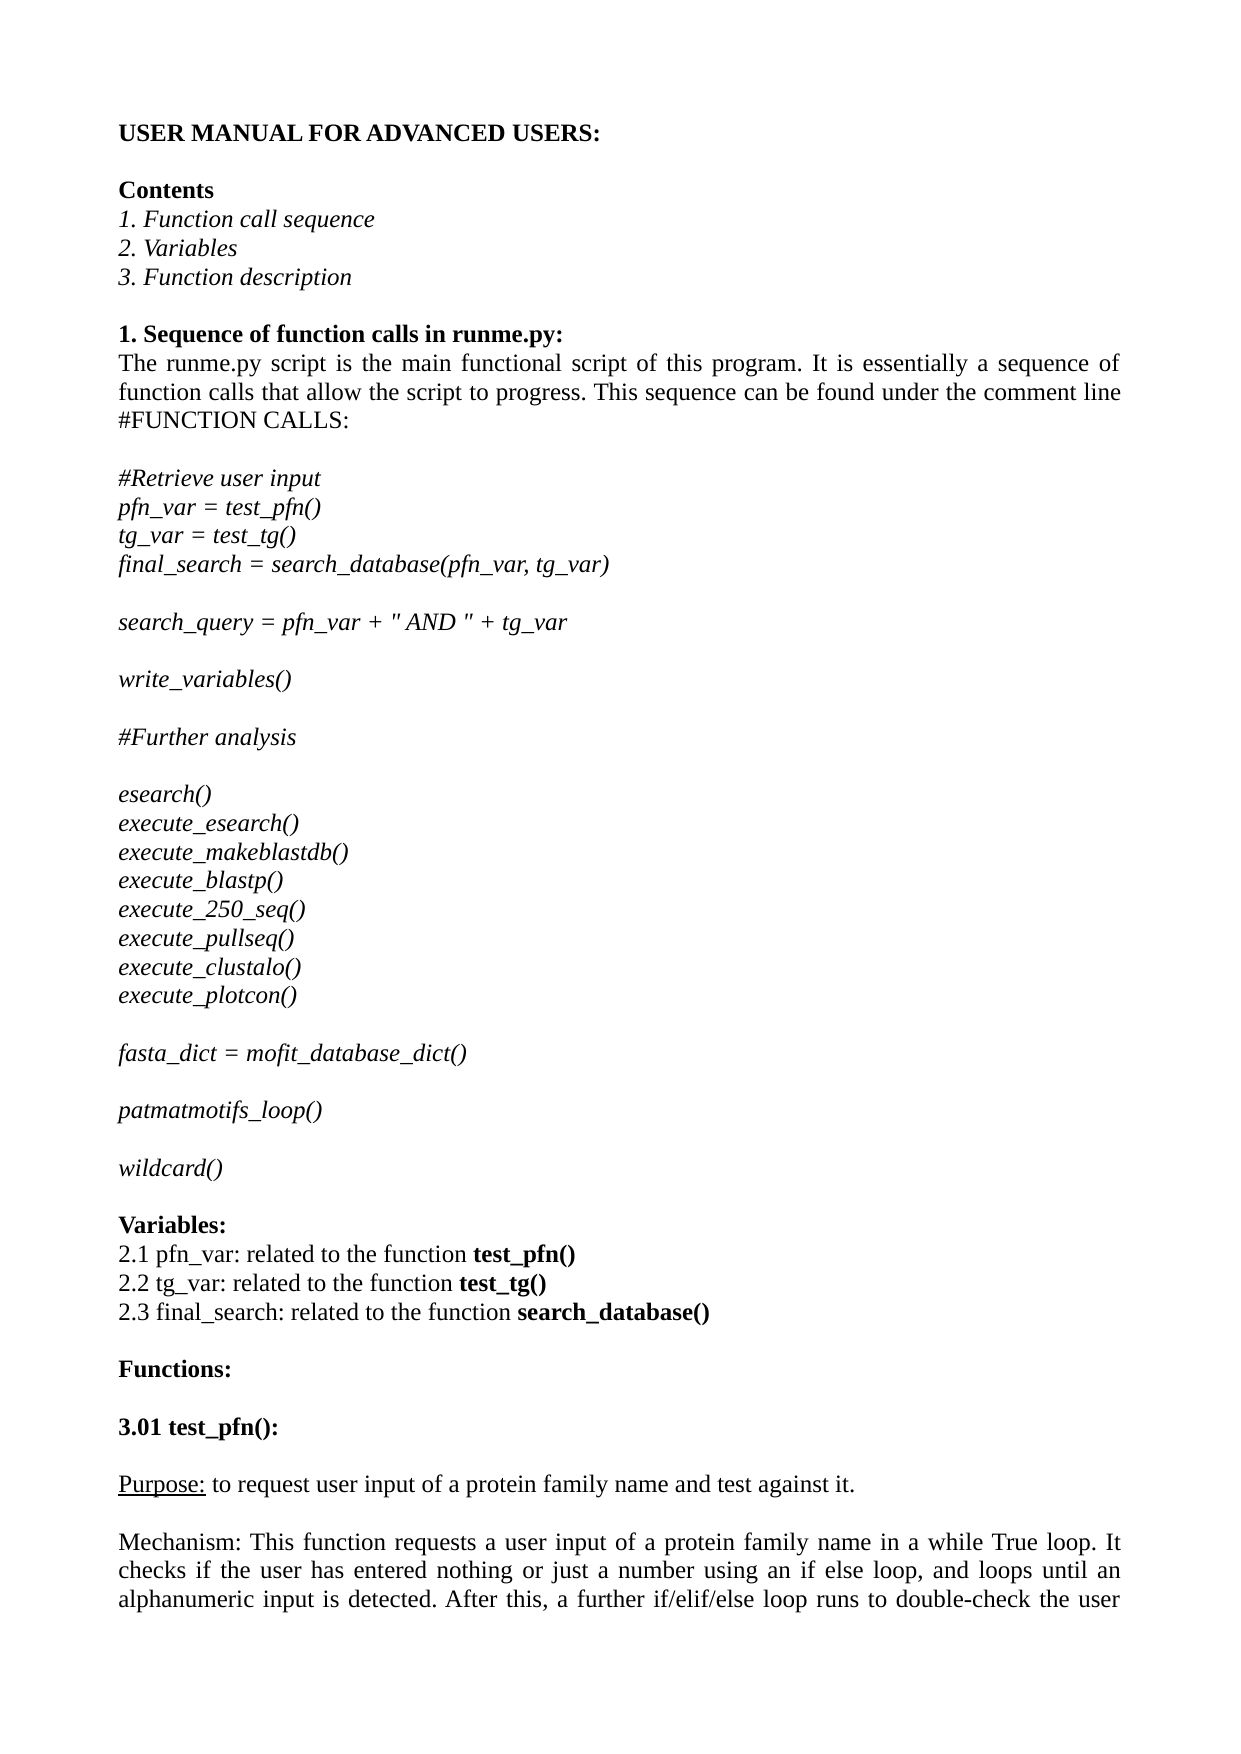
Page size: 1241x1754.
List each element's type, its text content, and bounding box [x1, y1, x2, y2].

text Purpose: to request user input of a protein family name and test against it. [118, 1469, 1122, 1498]
text 2.3 final_search: related to the function search_database() [118, 1297, 1122, 1326]
text Functions: [118, 1354, 1122, 1383]
text wildcard() [118, 1153, 1122, 1182]
text The runme.py script is the main functional script of this program. It is essentially a sequence of function calls that allow the script to progress. This sequence can be found under the comment line #FUNCTION CALLS: [118, 348, 1122, 434]
text execute_blastp() [118, 866, 1122, 894]
text execute_250_seq() [118, 894, 1122, 923]
text write_variables() [118, 664, 1122, 693]
text Mechanism: This function requests a user input of a protein family name in a while True loop. It checks if the user has entered nothing or just a number using an if else loop, and loops until an alphanumeric input is detected. After this, a further if/elif/else loop runs to double-check the user [118, 1527, 1122, 1613]
text 2. Variables [118, 233, 1122, 262]
text execute_plotcon() [118, 981, 1122, 1009]
text execute_clustalo() [118, 952, 1122, 981]
text final_search = search_database(pfn_var, tg_var) [118, 549, 1122, 578]
text 2.1 pfn_var: related to the function test_pfn() [118, 1239, 1122, 1268]
text execute_esearch() [118, 808, 1122, 837]
text tg_var = test_tg() [118, 521, 1122, 549]
text 1. Sequence of function calls in runme.py: [118, 319, 1122, 348]
text pfn_var = test_pfn() [118, 492, 1122, 521]
text 3. Function description [118, 262, 1122, 291]
text esearch() [118, 779, 1122, 808]
text search_query = pfn_var + " AND " + tg_var [118, 607, 1122, 636]
text USER MANUAL FOR ADVANCED USERS: [118, 118, 1122, 147]
text execute_pullseq() [118, 923, 1122, 952]
text 3.01 test_pfn(): [118, 1412, 1122, 1441]
text Contents [118, 176, 1122, 204]
text #Retrieve user input [118, 463, 1122, 492]
text 2.2 tg_var: related to the function test_tg() [118, 1268, 1122, 1297]
text patmatmotifs_loop() [118, 1096, 1122, 1124]
text execute_makeblastdb() [118, 837, 1122, 866]
text 1. Function call sequence [118, 204, 1122, 233]
text #Further analysis [118, 722, 1122, 751]
text Variables: [118, 1211, 1122, 1239]
text fasta_dict = mofit_database_dict() [118, 1038, 1122, 1067]
